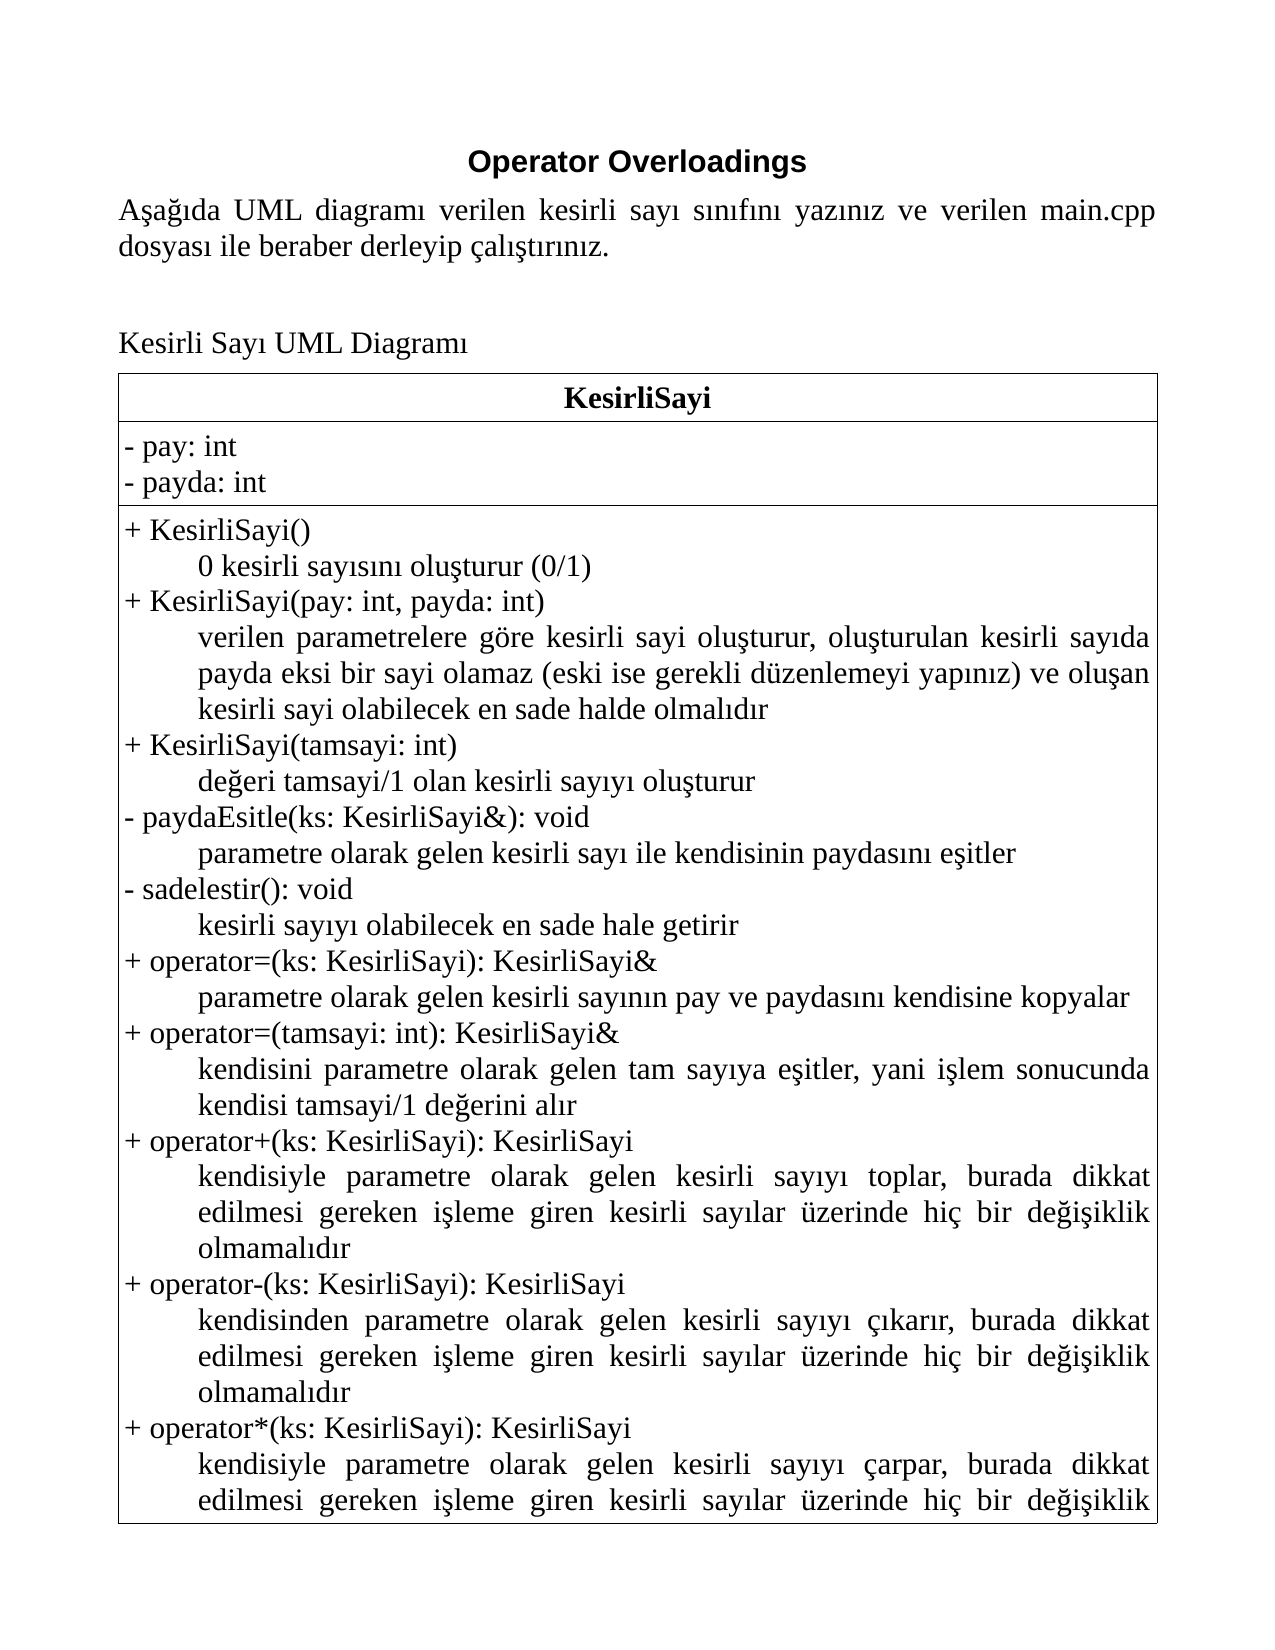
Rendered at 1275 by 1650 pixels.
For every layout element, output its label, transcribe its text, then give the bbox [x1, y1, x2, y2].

table_cell - pay: int - payda: int [119, 422, 1157, 504]
text Kesirli Sayı UML Diagramı [118, 324, 1157, 360]
table_header KesirliSayi [119, 374, 1157, 421]
text Operator Overloadings [118, 143, 1157, 179]
table_cell + KesirliSayi() 0 kesirli sayısını oluşturur (0/1) + KesirliSayi(pay: int, payda: int) verilen parametrelere göre kesirli sayi oluşturur, oluşturulan kesirli sayıda payda eksi bir sayi olamaz (eski ise gerekli düzenlemeyi yapınız) ve oluşan kesirli sayi olabilecek en sade halde olmalıdır + KesirliSayi(tamsayi: int) değeri tamsayi/1 olan kesirli sayıyı oluşturur - paydaEsitle(ks: KesirliSayi&): void parametre olarak gelen kesirli sayı ile kendisinin paydasını eşitler - sadelestir(): void kesirli sayıyı olabilecek en sade hale getirir + operator=(ks: KesirliSayi): KesirliSayi& parametre olarak gelen kesirli sayının pay ve paydasını kendisine kopyalar + operator=(tamsayi: int): KesirliSayi& kendisini parametre olarak gelen tam sayıya eşitler, yani işlem sonucunda kendisi tamsayi/1 değerini alır + operator+(ks: KesirliSayi): KesirliSayi kendisiyle parametre olarak gelen kesirli sayıyı toplar, burada dikkat edilmesi gereken işleme giren kesirli sayılar üzerinde hiç bir değişiklik olmamalıdır + operator-(ks: KesirliSayi): KesirliSayi kendisinden parametre olarak gelen kesirli sayıyı çıkarır, burada dikkat edilmesi gereken işleme giren kesirli sayılar üzerinde hiç bir değişiklik olmamalıdır + operator*(ks: KesirliSayi): KesirliSayi kendisiyle parametre olarak gelen kesirli sayıyı çarpar, burada dikkat edilmesi gereken işleme giren kesirli sayılar üzerinde hiç bir değişiklik [119, 506, 1157, 1523]
text Aşağıda UML diagramı verilen kesirli sayı sınıfını yazınız ve verilen main.cpp dosyası ile beraber derleyip çalıştırınız. [118, 192, 1157, 263]
